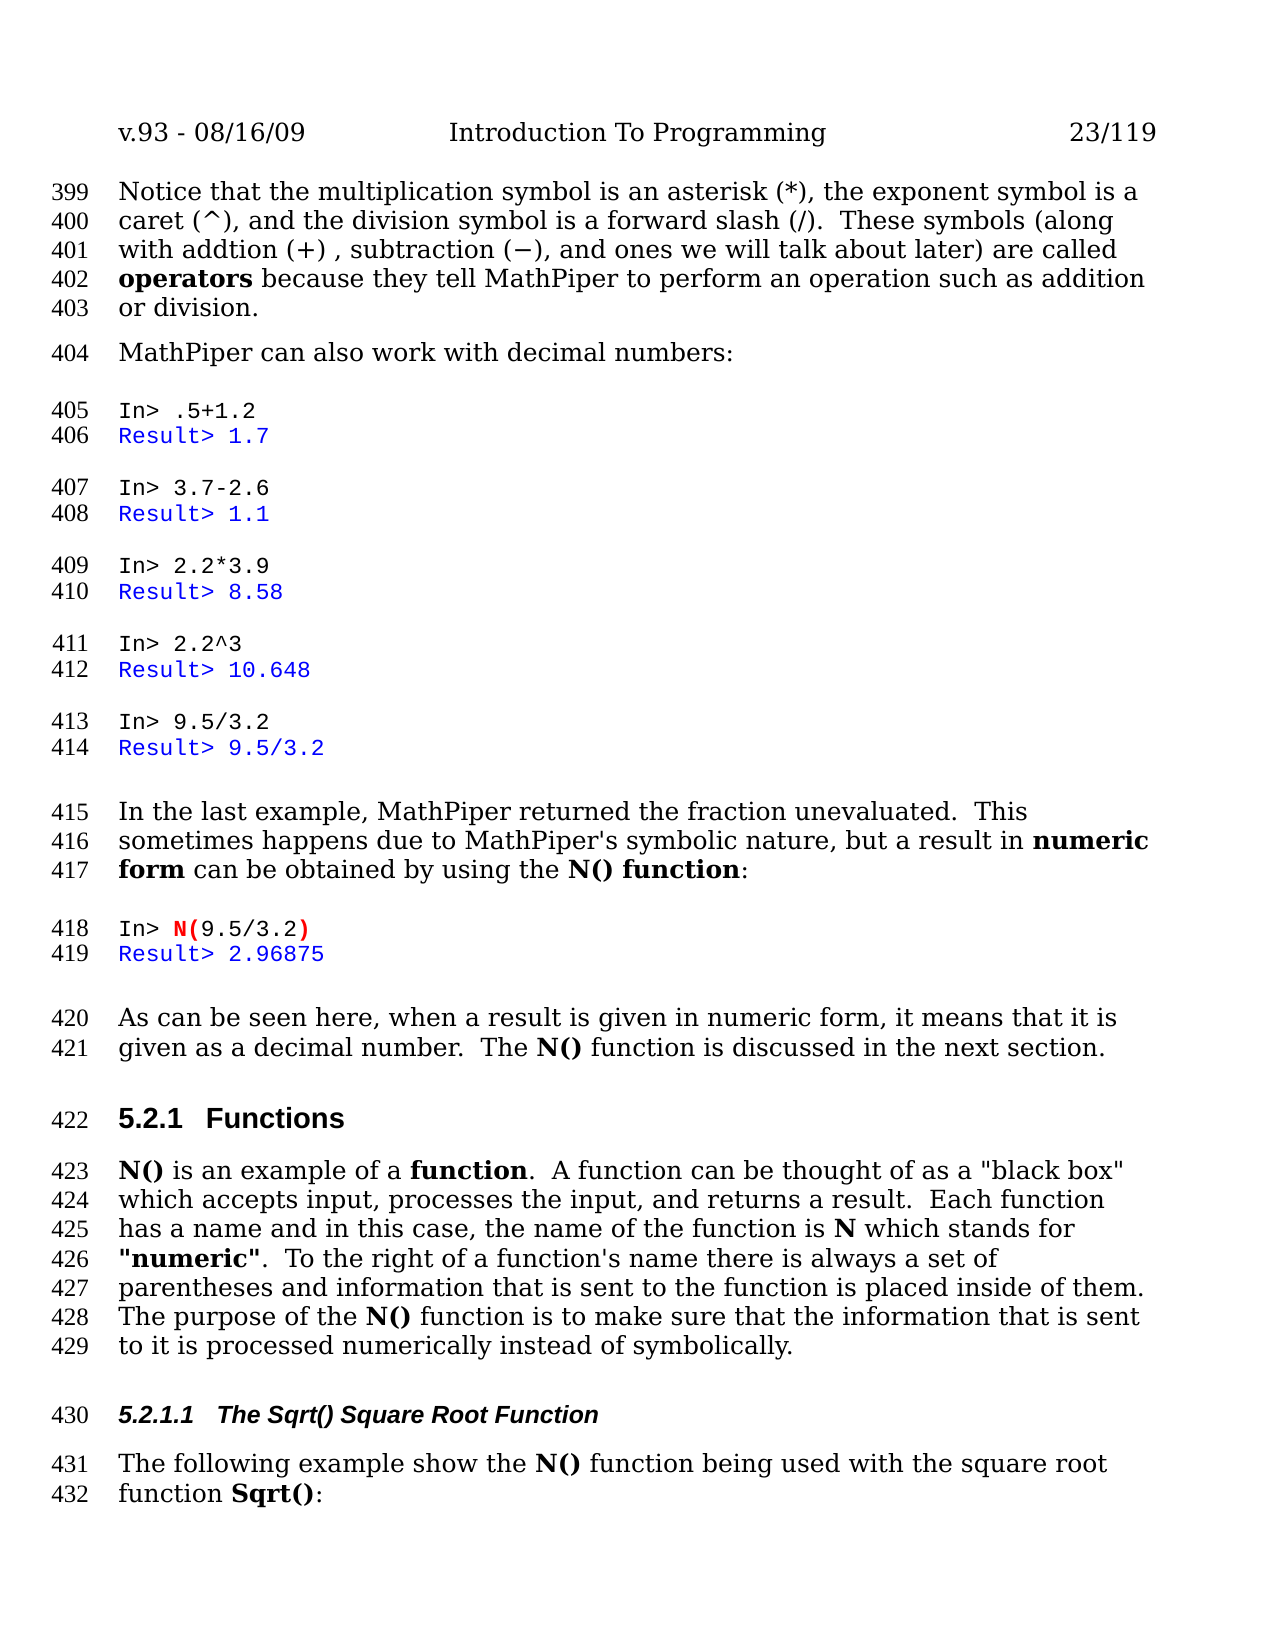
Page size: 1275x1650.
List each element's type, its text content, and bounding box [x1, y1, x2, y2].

text Result> 8.58 [118, 581, 1157, 606]
text Result> 1.7 [118, 425, 1157, 451]
text In> .5+1.2 [118, 399, 1157, 425]
text In> 9.5/3.2 [118, 710, 1157, 736]
text Result> 1.1 [118, 503, 1157, 529]
text As can be seen here, when a result is given in numeric form, it means that it is given as a decimal number. The N() function is discussed in the next section. [118, 1004, 1157, 1062]
text N() is an example of a function. A function can be thought of as a "black box" which accepts input, processes the input, and returns a result. Each function has a name and in this case, the name of the function is N which stands for "numeric". To the right of a function's name there is always a set of parentheses and information that is sent to the function is placed inside of them. The purpose of the N() function is to make sure that the information that is sent to it is processed numerically instead of symbolically. [118, 1156, 1157, 1361]
text In> 2.2^3 [118, 632, 1157, 658]
subtitle Functions [118, 1101, 1157, 1135]
text MathPiper can also work with decimal numbers: [118, 338, 1157, 367]
text The following example show the N() function being used with the square root function Sqrt(): [118, 1449, 1157, 1508]
text In> 2.2*3.9 [118, 554, 1157, 581]
text In the last example, MathPiper returned the fraction unevaluated. This sometimes happens due to MathPiper's symbolic nature, but a result in numeric form can be obtained by using the N() function: [118, 797, 1157, 885]
subtitle The Sqrt() Square Root Function [118, 1400, 1157, 1428]
text In> N(9.5/3.2) [118, 917, 1157, 943]
text In> 3.7-2.6 [118, 477, 1157, 503]
text Notice that the multiplication symbol is an asterisk (*), the exponent symbol is a caret (^), and the division symbol is a forward slash (/). These symbols (along with addtion (+) , subtraction (−), and ones we will talk about later) are called operators because they tell MathPiper to perform an operation such as addition or division. [118, 177, 1157, 323]
text Result> 10.648 [118, 658, 1157, 684]
text Result> 9.5/3.2 [118, 736, 1157, 762]
text Result> 2.96875 [118, 943, 1157, 969]
